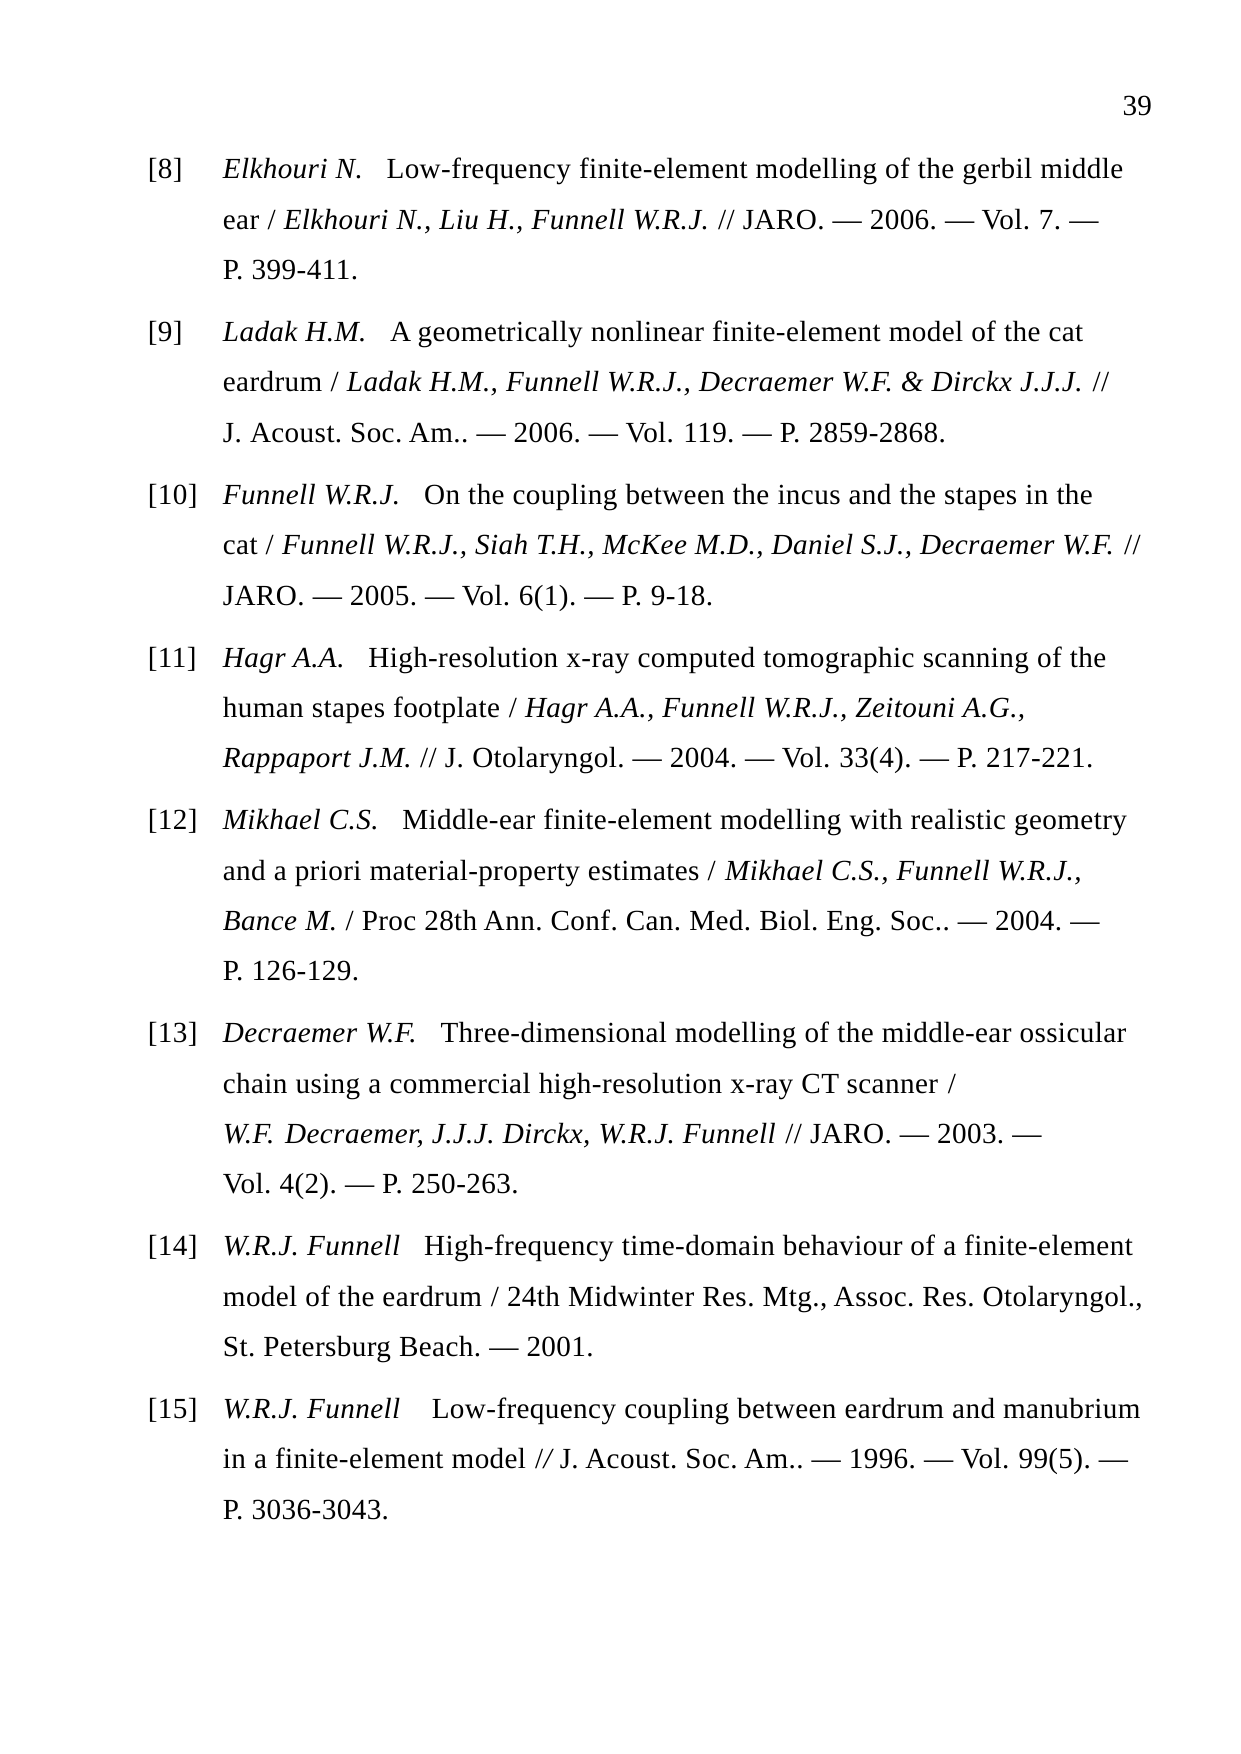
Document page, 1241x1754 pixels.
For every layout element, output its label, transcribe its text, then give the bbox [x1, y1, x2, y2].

list Mikhael C.S. Middle-ear finite-element modelling with realistic geometry and a priori material-property estimates / Mikhael C.S., Funnell W.R.J., Bance M. / Proc 28th Ann. Conf. Can. Med. Biol. Eng. Soc.. — 2004. — P. 126‑129. [148, 802, 1152, 987]
list Elkhouri N. Low-frequency finite-element modelling of the gerbil middle ear / Elkhouri N., Liu H., Funnell W.R.J. // JARO. — 2006. — Vol. 7. — P. 399‑411. [148, 152, 1152, 286]
list W.R.J. Funnell High-frequency time-domain behaviour of a finite-element model of the eardrum / 24th Midwinter Res. Mtg., Assoc. Res. Otolaryngol., St. Petersburg Beach. — 2001. [148, 1228, 1152, 1363]
list Hagr A.A. High-resolution x-ray computed tomographic scanning of the human stapes footplate / Hagr A.A., Funnell W.R.J., Zeitouni A.G., Rappaport J.M. // J. Otolaryngol. — 2004. — Vol. 33(4). — P. 217‑221. [148, 640, 1152, 774]
list Decraemer W.F. Three-dimensional modelling of the middle-ear ossicular chain using a commercial high-resolution x-ray CT scanner / W.F. Decraemer, J.J.J. Dirckx, W.R.J. Funnell // JARO. — 2003. — Vol. 4(2). — P. 250‑263. [148, 1015, 1152, 1200]
list Funnell W.R.J. On the coupling between the incus and the stapes in the cat / Funnell W.R.J., Siah T.H., McKee M.D., Daniel S.J., Decraemer W.F. // JARO. — 2005. — Vol. 6(1). — P. 9‑18. [148, 477, 1152, 611]
list Ladak H.M. A geometrically nonlinear finite-element model of the cat eardrum / Ladak H.M., Funnell W.R.J., Decraemer W.F. & Dirckx J.J.J. // J. Acoust. Soc. Am.. — 2006. — Vol. 119. — P. 2859‑2868. [148, 314, 1152, 448]
list W.R.J. Funnell Low-frequency coupling between eardrum and manubrium in a finite-element model // J. Acoust. Soc. Am.. — 1996. — Vol. 99(5). — P. 3036‑3043. [148, 1391, 1152, 1525]
